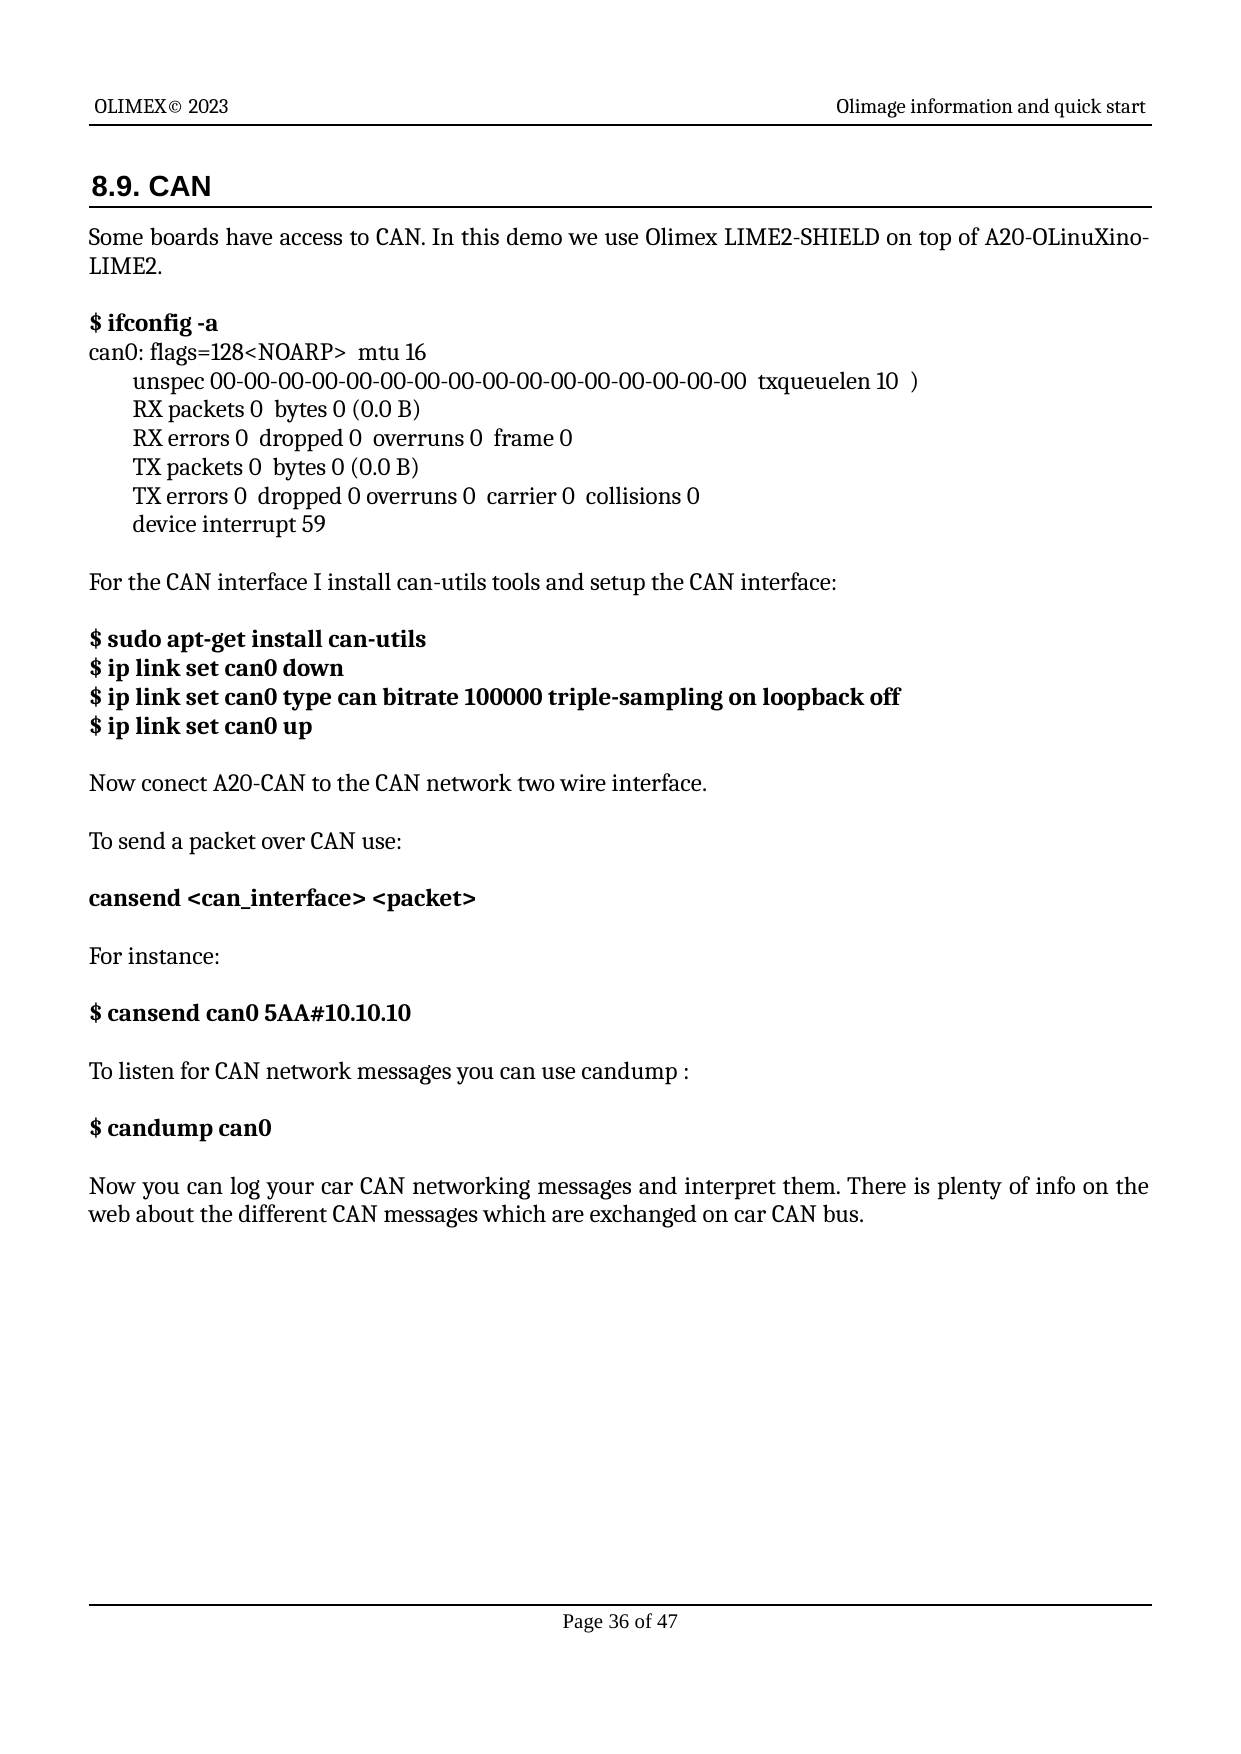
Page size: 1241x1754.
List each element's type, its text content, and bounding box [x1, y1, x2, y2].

text device interrupt 59 [88, 510, 1152, 539]
text Some boards have access to CAN. In this demo we use Olimex LIME2-SHIELD on top of A20-OLinuXino-LIME2. [88, 223, 1152, 280]
text $ ip link set can0 type can bitrate 100000 triple-sampling on loopback off [88, 683, 1152, 712]
text $ ifconfig -a [88, 309, 1152, 338]
text RX errors 0 dropped 0 overruns 0 frame 0 [88, 424, 1152, 453]
subtitle 8.9. CAN [88, 167, 1152, 208]
text $ candump can0 [88, 1114, 1152, 1143]
text TX packets 0 bytes 0 (0.0 B) [88, 453, 1152, 482]
text To listen for CAN network messages you can use candump : [88, 1057, 1152, 1085]
text Now you can log your car CAN networking messages and interpret them. There is plenty of info on the web about the different CAN messages which are exchanged on car CAN bus. [88, 1172, 1152, 1229]
text $ ip link set can0 up [88, 712, 1152, 740]
text $ cansend can0 5AA#10.10.10 [88, 999, 1152, 1028]
text TX errors 0 dropped 0 overruns 0 carrier 0 collisions 0 [88, 482, 1152, 510]
text cansend <can_interface> <packet> [88, 884, 1152, 913]
text unspec 00-00-00-00-00-00-00-00-00-00-00-00-00-00-00-00 txqueuelen 10 ) [88, 367, 1152, 395]
text $ sudo apt-get install can-utils [88, 625, 1152, 654]
text RX packets 0 bytes 0 (0.0 B) [88, 395, 1152, 424]
text For the CAN interface I install can-utils tools and setup the CAN interface: [88, 568, 1152, 597]
text Now conect A20-CAN to the CAN network two wire interface. [88, 769, 1152, 798]
text $ ip link set can0 down [88, 654, 1152, 683]
text can0: flags=128<NOARP> mtu 16 [88, 338, 1152, 367]
text For instance: [88, 942, 1152, 970]
text To send a packet over CAN use: [88, 827, 1152, 855]
